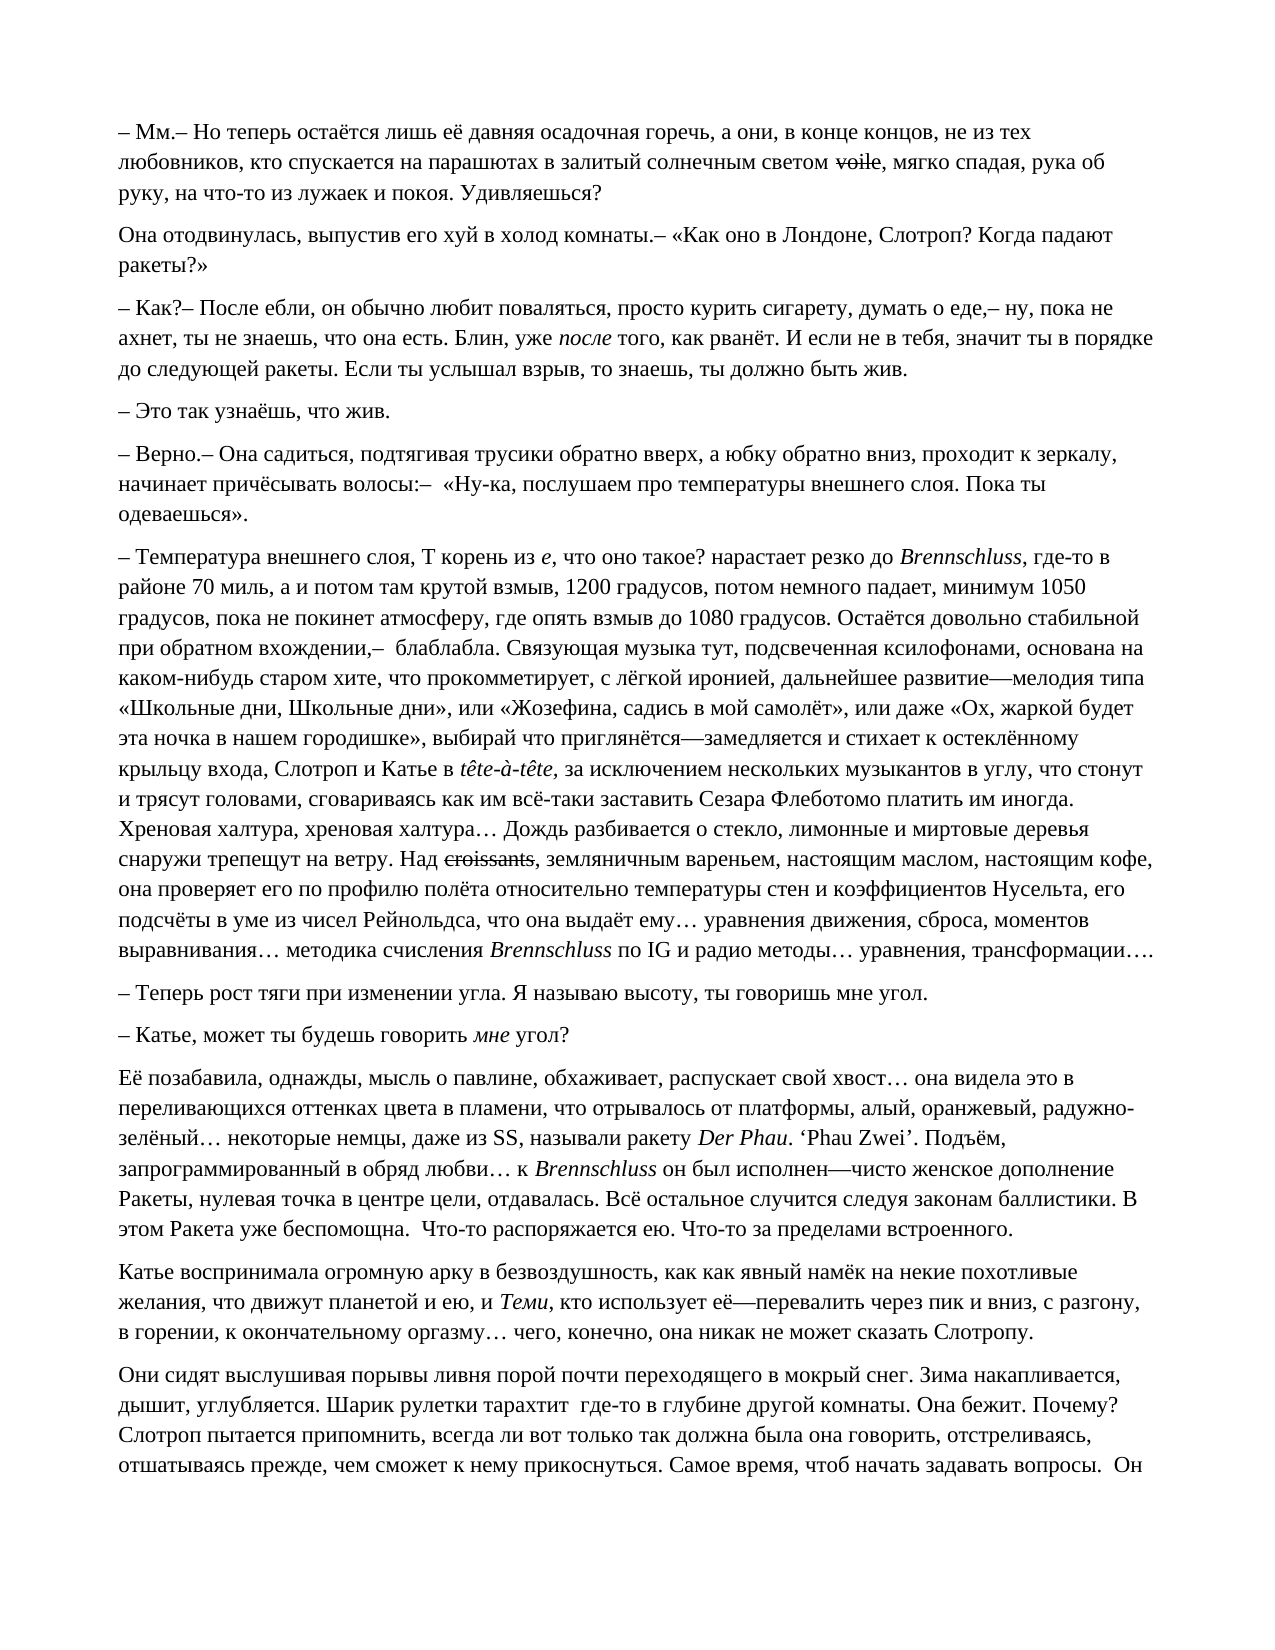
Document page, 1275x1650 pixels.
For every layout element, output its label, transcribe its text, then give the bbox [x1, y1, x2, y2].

text Катье воспринимала огромную арку в безвоздушность, как как явный намёк на некие похотливые желания, что движут планетой и ею, и Теми, кто использует её—перевалить через пик и вниз, с разгону, в горении, к окончательному оргазму… чего, конечно, она никак не может сказать Слотропу. [118, 1258, 1157, 1344]
text – Температура внешнего слоя, Т корень из е, что оно такое? нарастает резко до Brennschluss, где-то в районе 70 миль, а и потом там крутой взмыв, 1200 градусов, потом немного падает, минимум 1050 градусов, пока не покинет атмосферу, где опять взмыв до 1080 градусов. Остаётся довольно стабильной при обратном вхождении,– блаблабла. Связующая музыка тут, подсвеченная ксилофонами, основана на каком-нибудь старом хите, что прокомметирует, с лёгкой иронией, дальнейшее развитие—мелодия типа «Школьные дни, Школьные дни», или «Жозефина, садись в мой самолёт», или даже «Ох, жаркой будет эта ночка в нашем городишке», выбирай что приглянётся—замедляется и стихает к остеклённому крыльцу входа, Слотроп и Катье в tête-à-tête, за исключением нескольких музыкантов в углу, что стонут и трясут головами, сговариваясь как им всё-таки заставить Сезара Флеботомо платить им иногда. Хреновая халтура, хреновая халтура… Дождь разбивается о стекло, лимонные и миртовые деревья снаружи трепещут на ветру. Над croissants, земляничным вареньем, настоящим маслом, настоящим кофе, она проверяет его по профилю полёта относительно температуры стен и коэффициентов Нусельта, его подсчёты в уме из чисел Рейнольдса, что она выдаёт ему… уравнения движения, сброса, моментов выравнивания… методика счисления Brennschluss по IG и радио методы… уравнения, трансформации…. [118, 543, 1157, 962]
text Она отодвинулась, выпустив его хуй в холод комнаты.– «Как оно в Лондоне, Слотроп? Когда падают ракеты?» [118, 221, 1157, 278]
text – Верно.– Она садиться, подтягивая трусики обратно вверх, а юбку обратно вниз, проходит к зеркалу, начинает причёсывать волосы:– «Ну-ка, послушаем про температуры внешнего слоя. Пока ты одеваешься». [118, 440, 1157, 527]
text Они сидят выслушивая порывы ливня порой почти переходящего в мокрый снег. Зима накапливается, дышит, углубляется. Шарик рулетки тарахтит где-то в глубине другой комнаты. Она бежит. Почему? Слотроп пытается припомнить, всегда ли вот только так должна была она говорить, отстреливаясь, отшатываясь прежде, чем сможет к нему прикоснуться. Самое время, чтоб начать задавать вопросы. Он [118, 1361, 1157, 1478]
text Её позабавила, однажды, мысль о павлине, обхаживает, распускает свой хвост… она видела это в переливающихся оттенках цвета в пламени, что отрывалось от платформы, алый, оранжевый, радужно-зелёный… некоторые немцы, даже из SS, называли ракету Der Phau. ‘Phau Zwei’. Подъём, запрограммированный в обряд любви… к Brennschluss он был исполнен—чисто женское дополнение Ракеты, нулевая точка в центре цели, отдавалась. Всё остальное случится следуя законам баллистики. В этом Ракета уже беспомощна. Что-то распоряжается ею. Что-то за пределами встроенного. [118, 1064, 1157, 1241]
text – Катье, может ты будешь говорить мне угол? [118, 1021, 1157, 1048]
text – Как?– После ебли, он обычно любит поваляться, просто курить сигарету, думать о еде,– ну, пока не ахнет, ты не знаешь, что она есть. Блин, уже после того, как рванёт. И если не в тебя, значит ты в порядке до следующей ракеты. Если ты услышал взрыв, то знаешь, ты должно быть жив. [118, 294, 1157, 381]
text – Теперь рост тяги при изменении угла. Я называю высоту, ты говоришь мне угол. [118, 978, 1157, 1005]
text – Мм.– Но теперь остаётся лишь её давняя осадочная горечь, а они, в конце концов, не из тех любовников, кто спускается на парашютах в залитый солнечным светом voile, мягко спадая, рука об руку, на что-то из лужаек и покоя. Удивляешься? [118, 118, 1157, 205]
text – Это так узнаёшь, что жив. [118, 397, 1157, 424]
